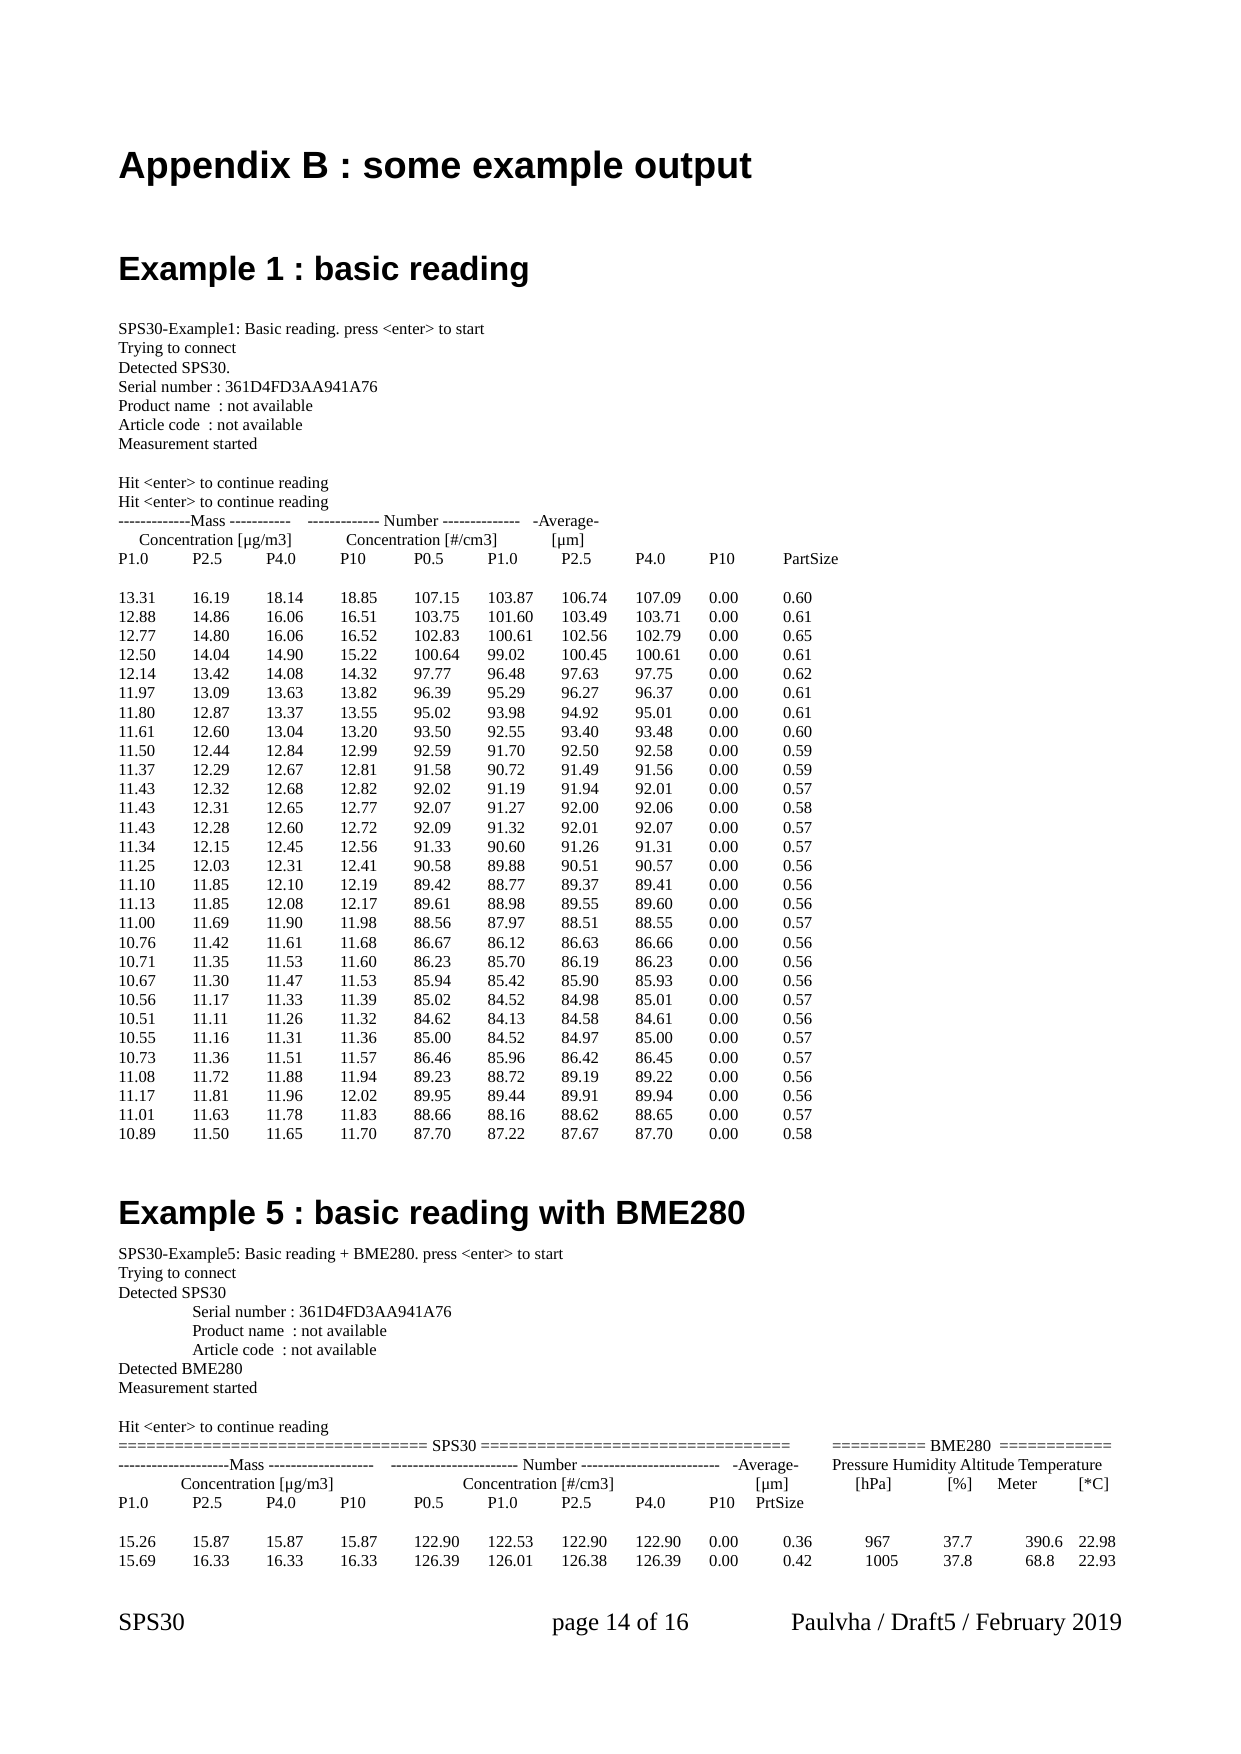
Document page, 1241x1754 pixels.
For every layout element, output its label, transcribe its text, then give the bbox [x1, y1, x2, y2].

text Serial number : 361D4FD3AA941A76 [118, 377, 1122, 396]
text 10.55 11.16 11.31 11.36 85.00 84.52 84.97 85.00 0.00 0.57 [118, 1028, 1122, 1047]
text 11.50 12.44 12.84 12.99 92.59 91.70 92.50 92.58 0.00 0.59 [118, 741, 1122, 760]
text 10.76 11.42 11.61 11.68 86.67 86.12 86.63 86.66 0.00 0.56 [118, 932, 1122, 952]
text 12.14 13.42 14.08 14.32 97.77 96.48 97.63 97.75 0.00 0.62 [118, 664, 1122, 683]
text SPS30-Example1: Basic reading. press <enter> to start [118, 319, 1122, 338]
text Article code : not available [118, 415, 1122, 434]
text Hit <enter> to continue reading [118, 1417, 1122, 1436]
text Concentration [μg/m3] Concentration [#/cm3] [μm] [hPa] [%] Meter [*C] [118, 1474, 1122, 1493]
text Trying to connect [118, 1263, 1122, 1282]
text Concentration [μg/m3] Concentration [#/cm3] [μm] [118, 530, 1122, 549]
text 11.25 12.03 12.31 12.41 90.58 89.88 90.51 90.57 0.00 0.56 [118, 856, 1122, 875]
text SPS30-Example5: Basic reading + BME280. press <enter> to start [118, 1244, 1122, 1263]
text -------------Mass ----------- ------------- Number -------------- -Average- [118, 511, 1122, 530]
text Serial number : 361D4FD3AA941A76 [118, 1302, 1122, 1321]
text 15.26 15.87 15.87 15.87 122.90 122.53 122.90 122.90 0.00 0.36 967 37.7 390.6 22.98 [118, 1532, 1122, 1551]
text 11.43 12.31 12.65 12.77 92.07 91.27 92.00 92.06 0.00 0.58 [118, 798, 1122, 817]
text 11.17 11.81 11.96 12.02 89.95 89.44 89.91 89.94 0.00 0.56 [118, 1086, 1122, 1105]
text 10.73 11.36 11.51 11.57 86.46 85.96 86.42 86.45 0.00 0.57 [118, 1047, 1122, 1067]
text 10.71 11.35 11.53 11.60 86.23 85.70 86.19 86.23 0.00 0.56 [118, 952, 1122, 971]
text 13.31 16.19 18.14 18.85 107.15 103.87 106.74 107.09 0.00 0.60 [118, 587, 1122, 607]
text Hit <enter> to continue reading [118, 472, 1122, 492]
text 11.00 11.69 11.90 11.98 88.56 87.97 88.51 88.55 0.00 0.57 [118, 913, 1122, 932]
text 11.13 11.85 12.08 12.17 89.61 88.98 89.55 89.60 0.00 0.56 [118, 894, 1122, 913]
text Measurement started [118, 1378, 1122, 1397]
text Detected SPS30. [118, 357, 1122, 377]
subtitle Example 1 : basic reading [118, 249, 1122, 287]
text 11.61 12.60 13.04 13.20 93.50 92.55 93.40 93.48 0.00 0.60 [118, 722, 1122, 741]
text 11.34 12.15 12.45 12.56 91.33 90.60 91.26 91.31 0.00 0.57 [118, 837, 1122, 856]
text 10.89 11.50 11.65 11.70 87.70 87.22 87.67 87.70 0.00 0.58 [118, 1124, 1122, 1143]
text 15.69 16.33 16.33 16.33 126.39 126.01 126.38 126.39 0.00 0.42 1005 37.8 68.8 22.93 [118, 1551, 1122, 1570]
text 11.08 11.72 11.88 11.94 89.23 88.72 89.19 89.22 0.00 0.56 [118, 1067, 1122, 1086]
text Product name : not available [118, 396, 1122, 415]
text 10.51 11.11 11.26 11.32 84.62 84.13 84.58 84.61 0.00 0.56 [118, 1009, 1122, 1028]
text P1.0 P2.5 P4.0 P10 P0.5 P1.0 P2.5 P4.0 P10 PrtSize [118, 1493, 1122, 1512]
text 11.43 12.28 12.60 12.72 92.09 91.32 92.01 92.07 0.00 0.57 [118, 817, 1122, 837]
text Trying to connect [118, 338, 1122, 357]
text 12.77 14.80 16.06 16.52 102.83 100.61 102.56 102.79 0.00 0.65 [118, 626, 1122, 645]
text P1.0 P2.5 P4.0 P10 P0.5 P1.0 P2.5 P4.0 P10 PartSize [118, 549, 1122, 568]
text --------------------Mass ------------------- ----------------------- Number ------------------------- -Average- Pressure Humidity Altitude Temperature [118, 1455, 1122, 1474]
subtitle Example 5 : basic reading with BME280 [118, 1193, 1122, 1232]
text 11.01 11.63 11.78 11.83 88.66 88.16 88.62 88.65 0.00 0.57 [118, 1105, 1122, 1124]
text Detected BME280 [118, 1359, 1122, 1378]
text 11.10 11.85 12.10 12.19 89.42 88.77 89.37 89.41 0.00 0.56 [118, 875, 1122, 894]
text 12.50 14.04 14.90 15.22 100.64 99.02 100.45 100.61 0.00 0.61 [118, 645, 1122, 664]
text ================================= SPS30 ================================= ========== BME280 ============ [118, 1436, 1122, 1455]
text 11.37 12.29 12.67 12.81 91.58 90.72 91.49 91.56 0.00 0.59 [118, 760, 1122, 779]
text 10.56 11.17 11.33 11.39 85.02 84.52 84.98 85.01 0.00 0.57 [118, 990, 1122, 1009]
subtitle Appendix B : some example output [118, 143, 1122, 187]
text Detected SPS30 [118, 1282, 1122, 1302]
text 11.43 12.32 12.68 12.82 92.02 91.19 91.94 92.01 0.00 0.57 [118, 779, 1122, 798]
text 12.88 14.86 16.06 16.51 103.75 101.60 103.49 103.71 0.00 0.61 [118, 607, 1122, 626]
text Hit <enter> to continue reading [118, 492, 1122, 511]
text Product name : not available [118, 1321, 1122, 1340]
text 11.80 12.87 13.37 13.55 95.02 93.98 94.92 95.01 0.00 0.61 [118, 702, 1122, 722]
text Measurement started [118, 434, 1122, 453]
text 11.97 13.09 13.63 13.82 96.39 95.29 96.27 96.37 0.00 0.61 [118, 683, 1122, 702]
text Article code : not available [118, 1340, 1122, 1359]
text 10.67 11.30 11.47 11.53 85.94 85.42 85.90 85.93 0.00 0.56 [118, 971, 1122, 990]
